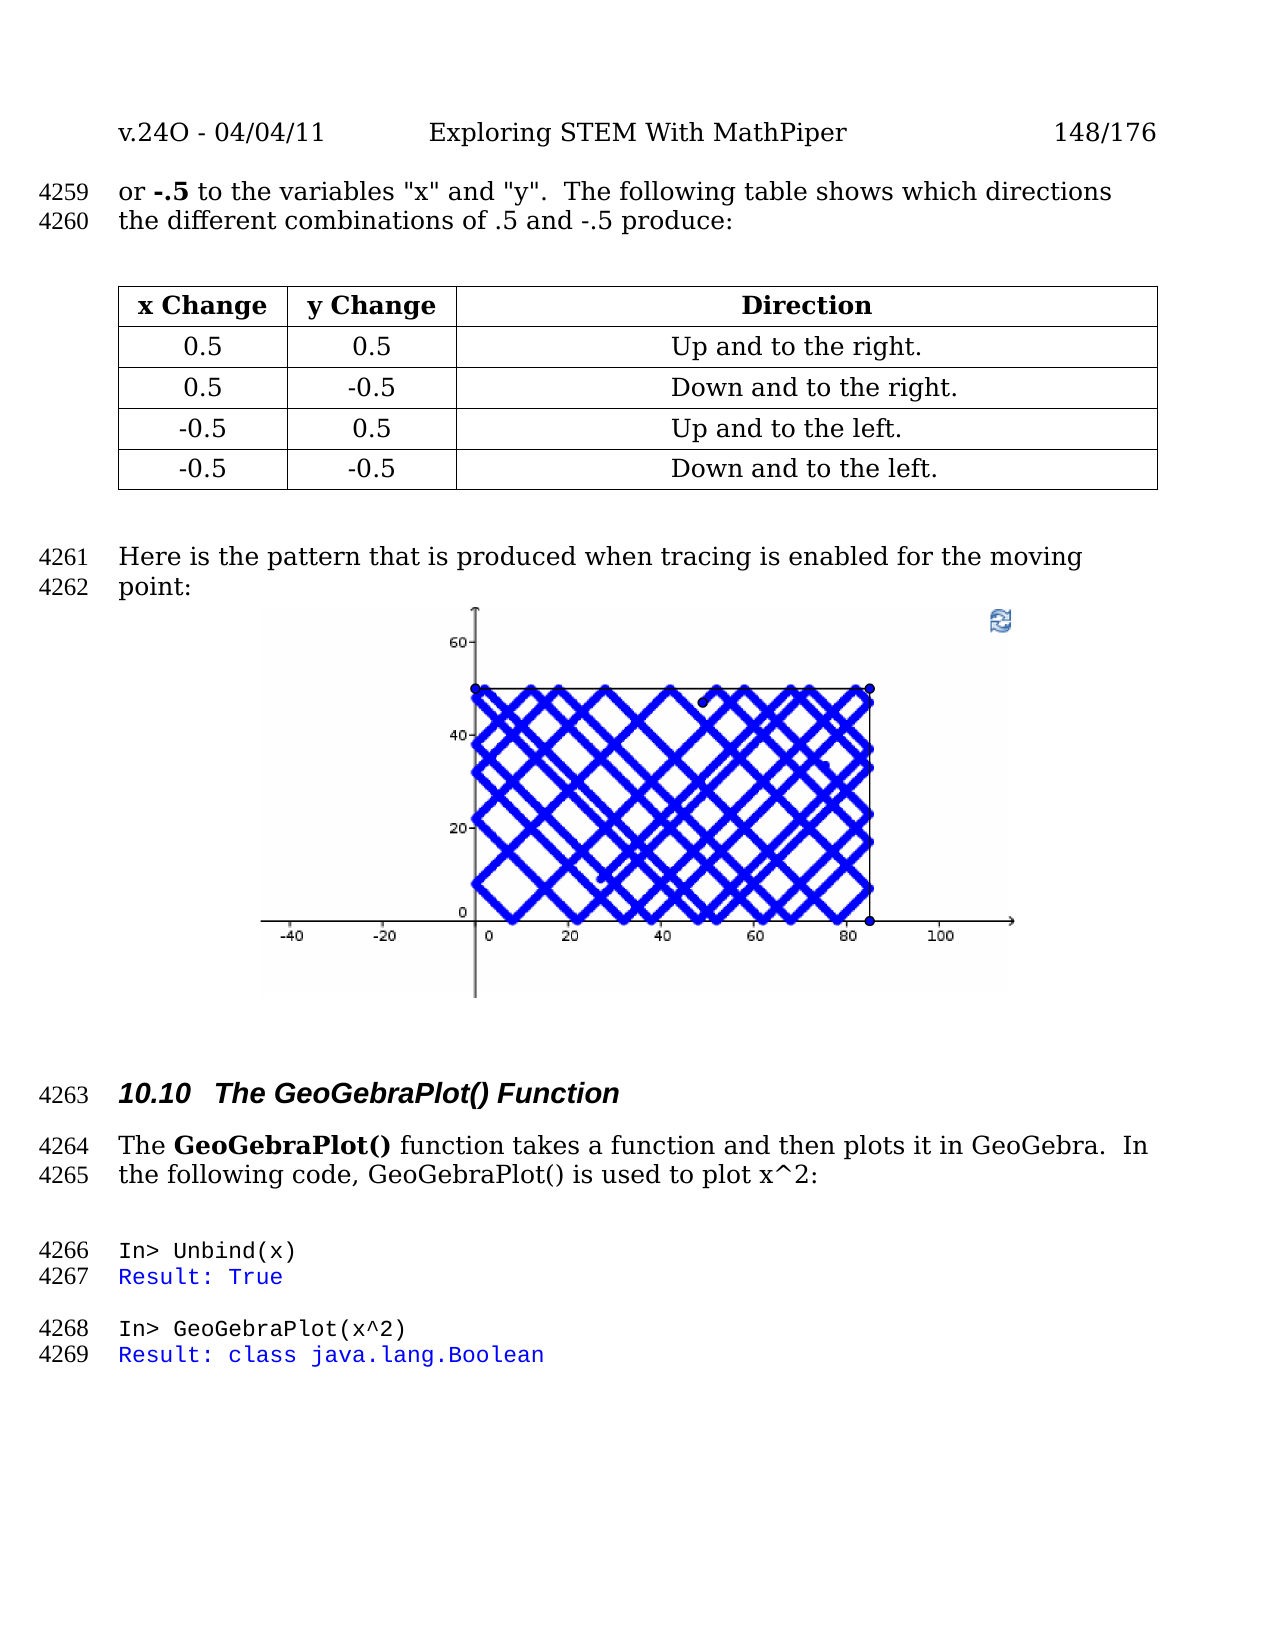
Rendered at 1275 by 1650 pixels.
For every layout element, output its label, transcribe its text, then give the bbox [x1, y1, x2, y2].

table_cell -0.5 [119, 450, 287, 489]
subtitle The GeoGebraPlot() Function [118, 1076, 1157, 1110]
text Result: True [118, 1265, 1157, 1291]
table_cell 0.5 [119, 327, 287, 367]
text Here is the pattern that is produced when tracing is enabled for the moving point: [118, 543, 1157, 601]
table_cell -0.5 [288, 368, 456, 408]
table_header x Change [119, 287, 287, 326]
text Result: class java.lang.Boolean [118, 1343, 1157, 1369]
table_cell Up and to the right. [457, 327, 1157, 367]
table_cell Up and to the left. [457, 409, 1157, 449]
table_cell Down and to the left. [457, 450, 1157, 489]
table_cell -0.5 [288, 450, 456, 489]
table_cell 0.5 [288, 409, 456, 449]
table_cell 0.5 [288, 327, 456, 367]
text In> Unbind(x) [118, 1239, 1157, 1265]
table_header Direction [457, 287, 1157, 326]
text The GeoGebraPlot() function takes a function and then plots it in GeoGebra. In the following code, GeoGebraPlot() is used to plot x^2: [118, 1131, 1157, 1189]
table_cell -0.5 [119, 409, 287, 449]
text or -.5 to the variables "x" and "y". The following table shows which directions the different combinations of .5 and -.5 produce: [118, 177, 1157, 235]
table_header y Change [288, 287, 456, 326]
table_cell Down and to the right. [457, 368, 1157, 408]
picture [260, 607, 1015, 998]
text In> GeoGebraPlot(x^2) [118, 1317, 1157, 1343]
table_cell 0.5 [119, 368, 287, 408]
